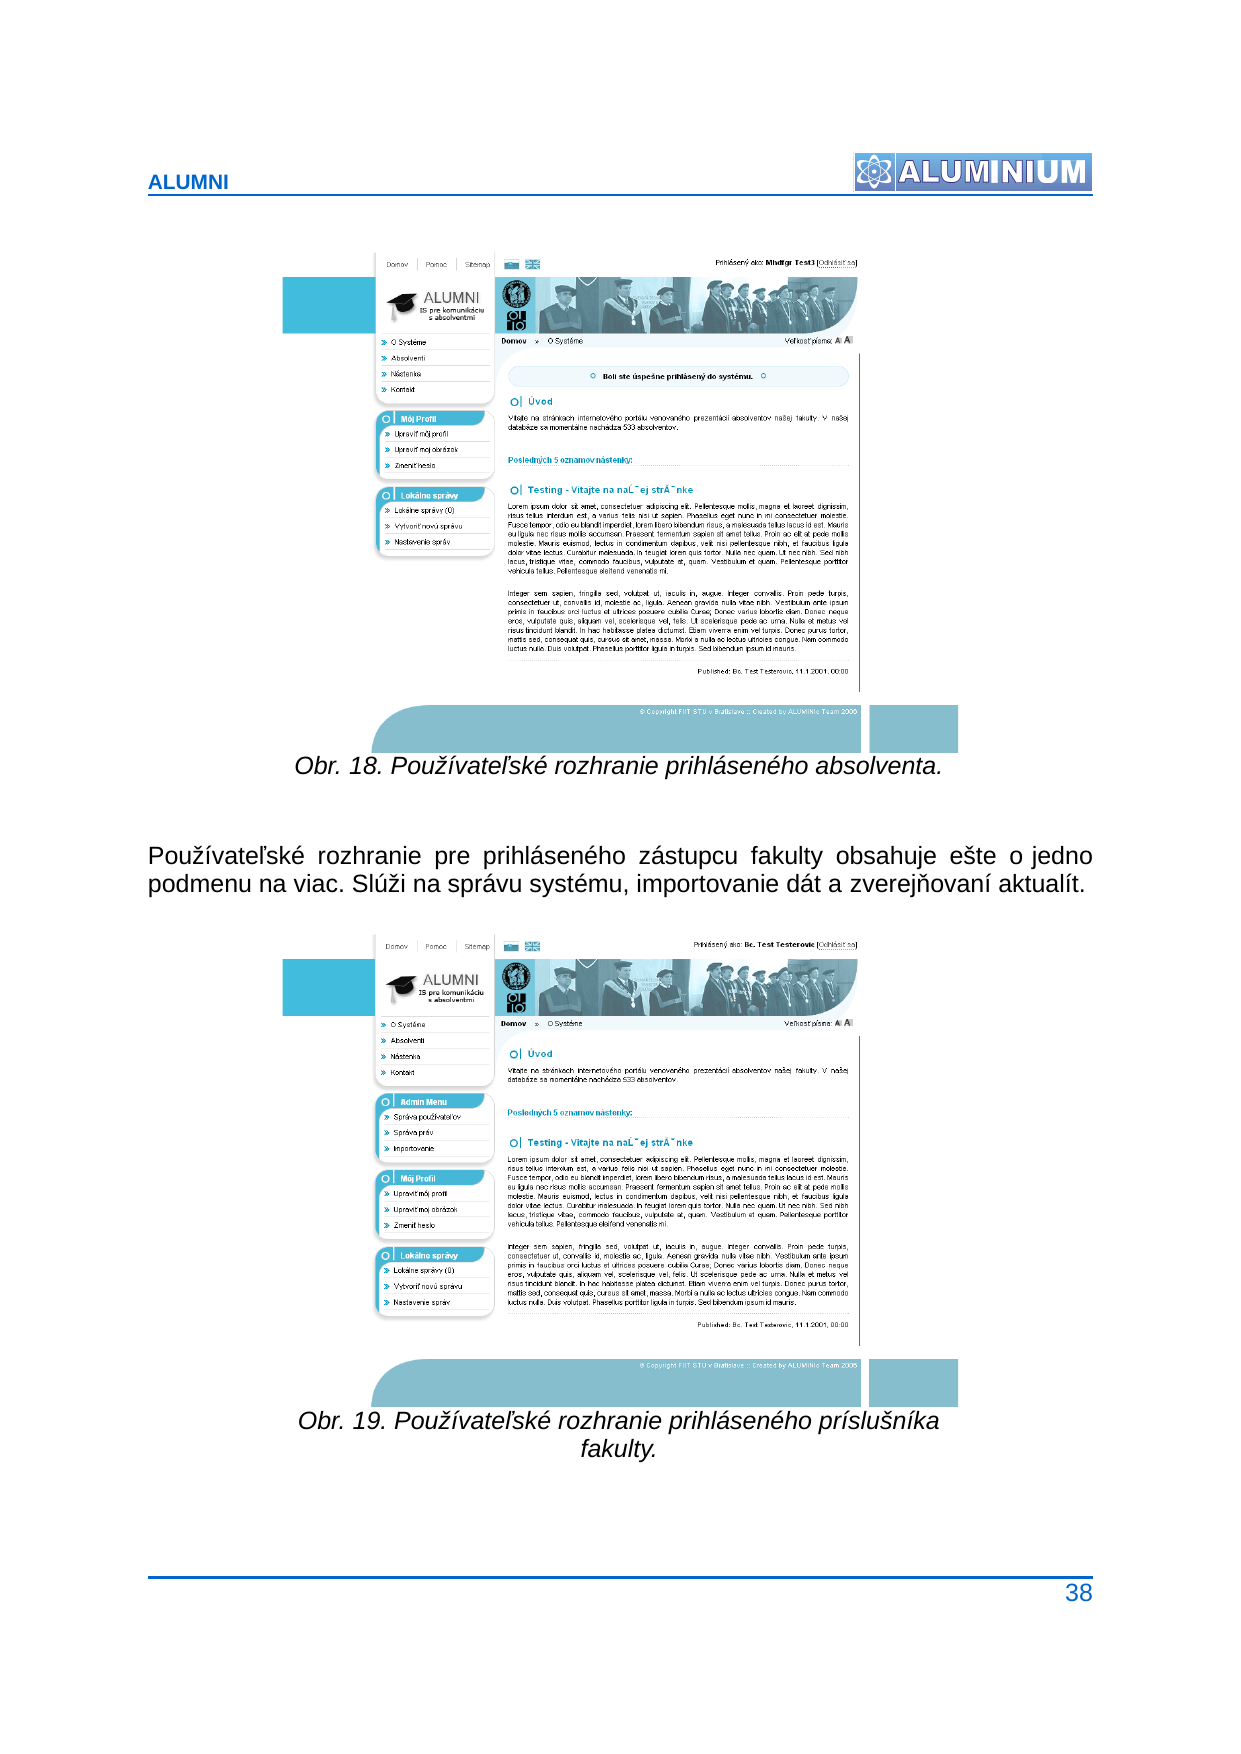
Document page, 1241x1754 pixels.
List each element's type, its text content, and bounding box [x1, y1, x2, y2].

picture [282, 247, 959, 753]
text Obr. 19. Používateľské rozhranie prihláseného príslušníka fakulty. [282, 1407, 958, 1462]
text Používateľské rozhranie pre prihláseného zástupcu fakulty obsahuje ešte o jedno podmenu na viac. Slúži na správu systému, importovanie dát a zverejňovaní aktualít. [148, 842, 1093, 898]
text Obr. 18. Používateľské rozhranie prihláseného absolventa. [282, 753, 958, 780]
picture [282, 932, 959, 1407]
